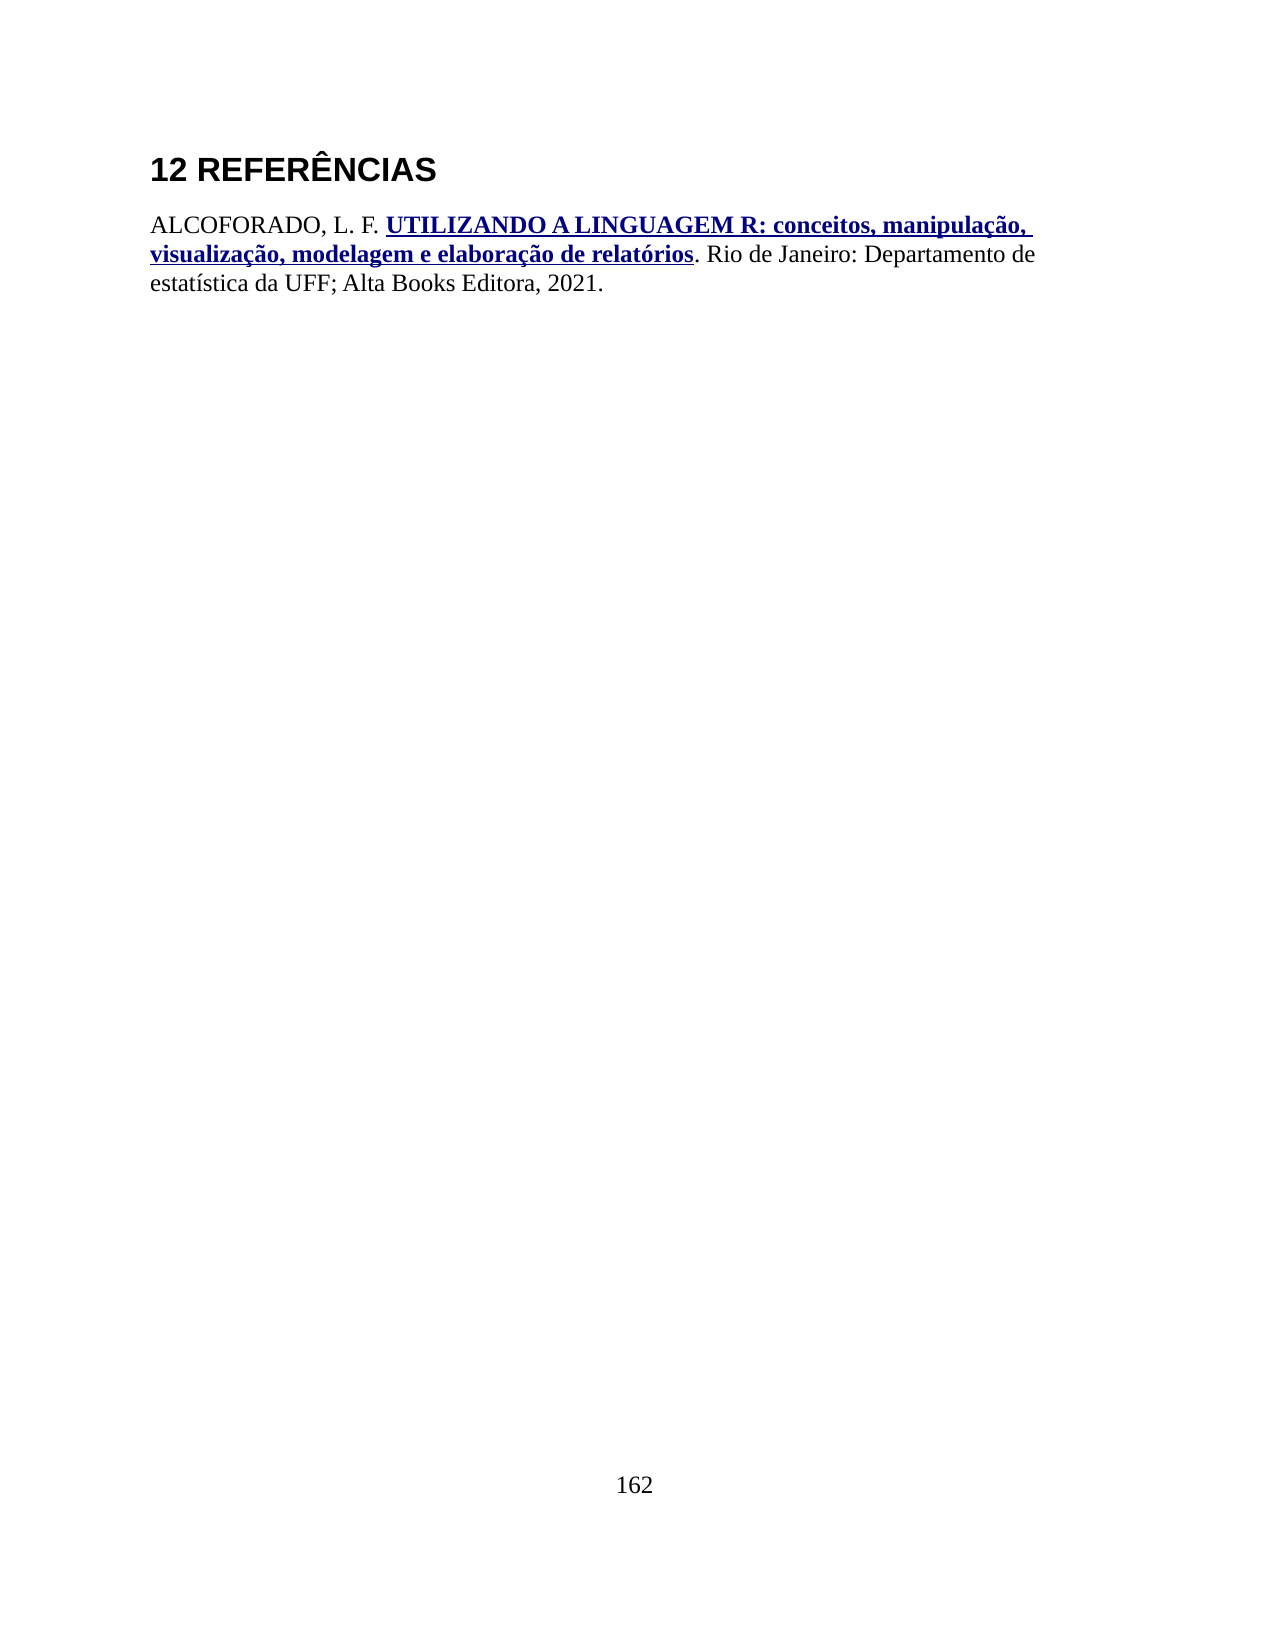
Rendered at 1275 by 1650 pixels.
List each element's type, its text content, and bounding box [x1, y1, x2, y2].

subtitle 12 REFERÊNCIAS [150, 150, 1125, 189]
text ALCOFORADO, L. F. UTILIZANDO A LINGUAGEM R: conceitos, manipulação, visualização, modelagem e elaboração de relatórios. Rio de Janeiro: Departamento de estatística da UFF; Alta Books Editora, 2021. [150, 210, 1125, 296]
